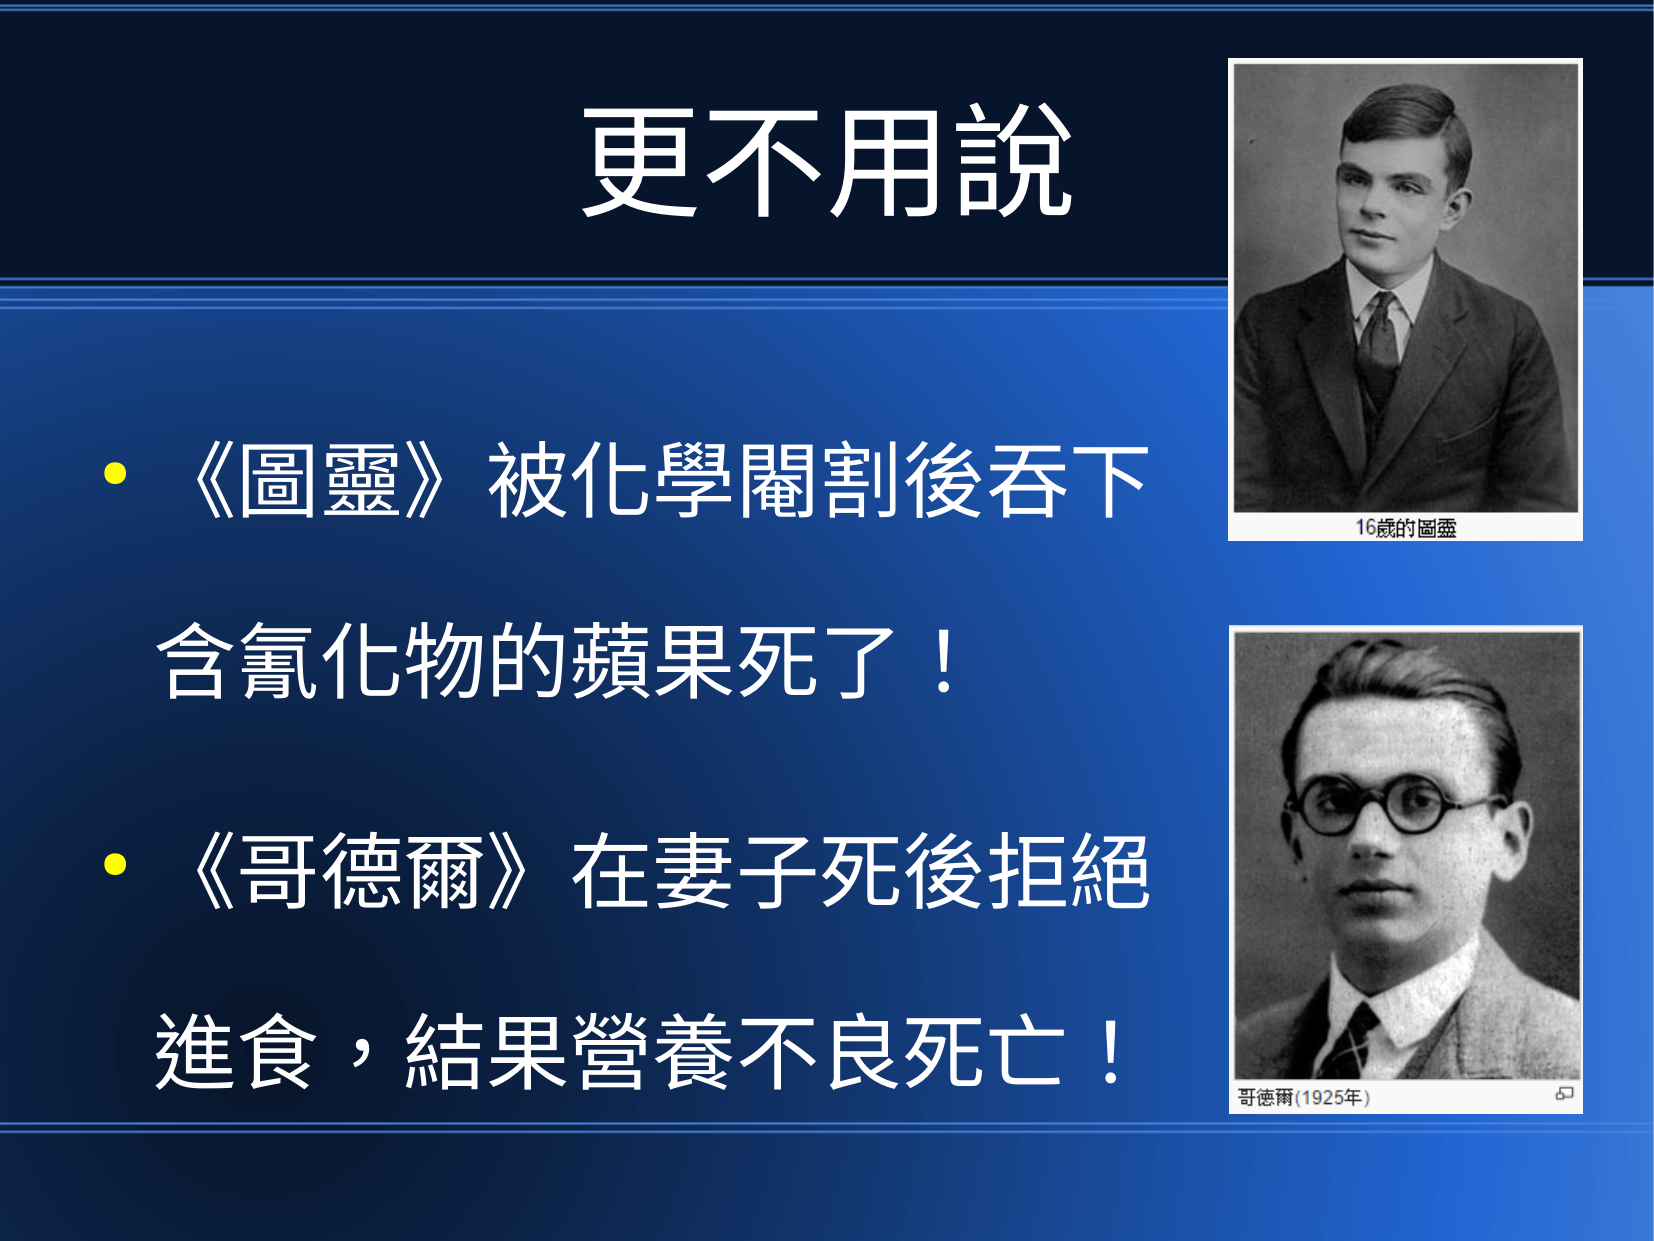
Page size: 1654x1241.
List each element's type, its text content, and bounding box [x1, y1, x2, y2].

list 《圖靈》被化學閹割後吞下含氰化物的蘋果死了！ 《哥德爾》在妻子死後拒絕進食，結果營養不良死亡！ [82, 355, 1193, 1241]
picture [0, 0, 1654, 1241]
title 更不用說 [82, 49, 1571, 257]
